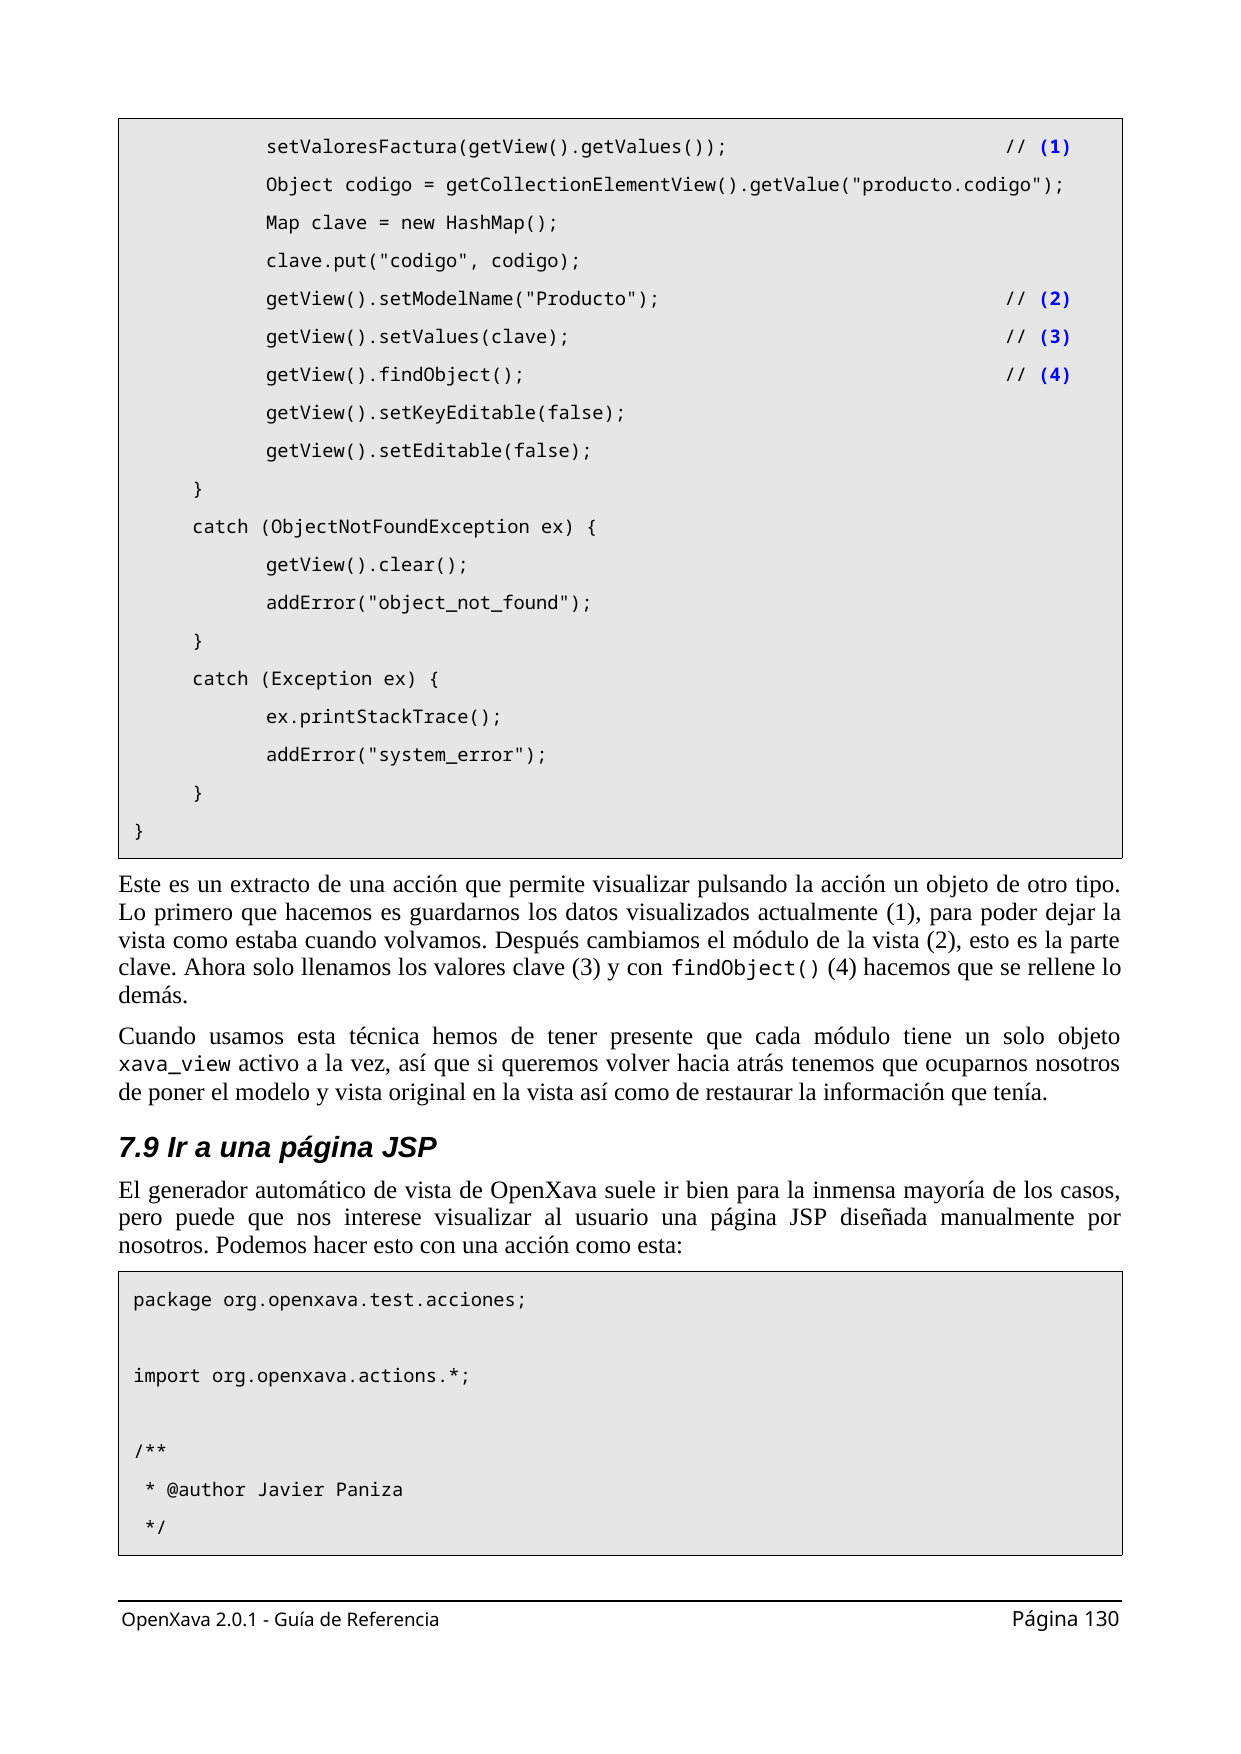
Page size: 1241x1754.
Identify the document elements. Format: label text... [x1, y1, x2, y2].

text getView().findObject(); // (4) [119, 346, 1122, 384]
text Este es un extracto de una acción que permite visualizar pulsando la acción un objeto de otro tipo. Lo primero que hacemos es guardarnos los datos visualizados actualmente (1), para poder dejar la vista como estaba cuando volvamos. Después cambiamos el módulo de la vista (2), esto es la parte clave. Ahora solo llenamos los valores clave (3) y con findObject() (4) hacemos que se rellene lo demás. [118, 870, 1122, 1009]
text package org.openxava.test.acciones; [119, 1272, 1122, 1309]
text catch (ObjectNotFoundException ex) { [119, 498, 1122, 536]
text getView().clear(); [119, 536, 1122, 574]
text * @author Javier Paniza [119, 1461, 1122, 1499]
text getView().setEditable(false); [119, 422, 1122, 460]
text catch (Exception ex) { [119, 650, 1122, 688]
text Object codigo = getCollectionElementView().getValue("producto.codigo"); [119, 156, 1122, 194]
text El generador automático de vista de OpenXava suele ir bien para la inmensa mayoría de los casos, pero puede que nos interese visualizar al usuario una página JSP diseñada manualmente por nosotros. Podemos hacer esto con una acción como esta: [118, 1176, 1122, 1259]
text } [119, 764, 1122, 802]
text Cuando usamos esta técnica hemos de tener presente que cada módulo tiene un solo objeto xava_view activo a la vez, así que si queremos volver hacia atrás tenemos que ocuparnos nosotros de poner el modelo y vista original en la vista así como de restaurar la información que tenía. [118, 1022, 1122, 1106]
text getView().setKeyEditable(false); [119, 384, 1122, 422]
text import org.openxava.actions.*; [119, 1347, 1122, 1385]
text addError("system_error"); [119, 726, 1122, 764]
text } [119, 802, 1122, 858]
text } [119, 612, 1122, 650]
subtitle Ir a una página JSP [118, 1131, 1122, 1163]
text Map clave = new HashMap(); [119, 194, 1122, 232]
text setValoresFactura(getView().getValues()); // (1) [119, 119, 1122, 156]
text clave.put("codigo", codigo); [119, 232, 1122, 270]
text addError("object_not_found"); [119, 574, 1122, 612]
text getView().setModelName("Producto"); // (2) [119, 270, 1122, 308]
text */ [119, 1499, 1122, 1555]
text /** [119, 1423, 1122, 1461]
text ex.printStackTrace(); [119, 688, 1122, 726]
text } [119, 460, 1122, 498]
text getView().setValues(clave); // (3) [119, 308, 1122, 346]
